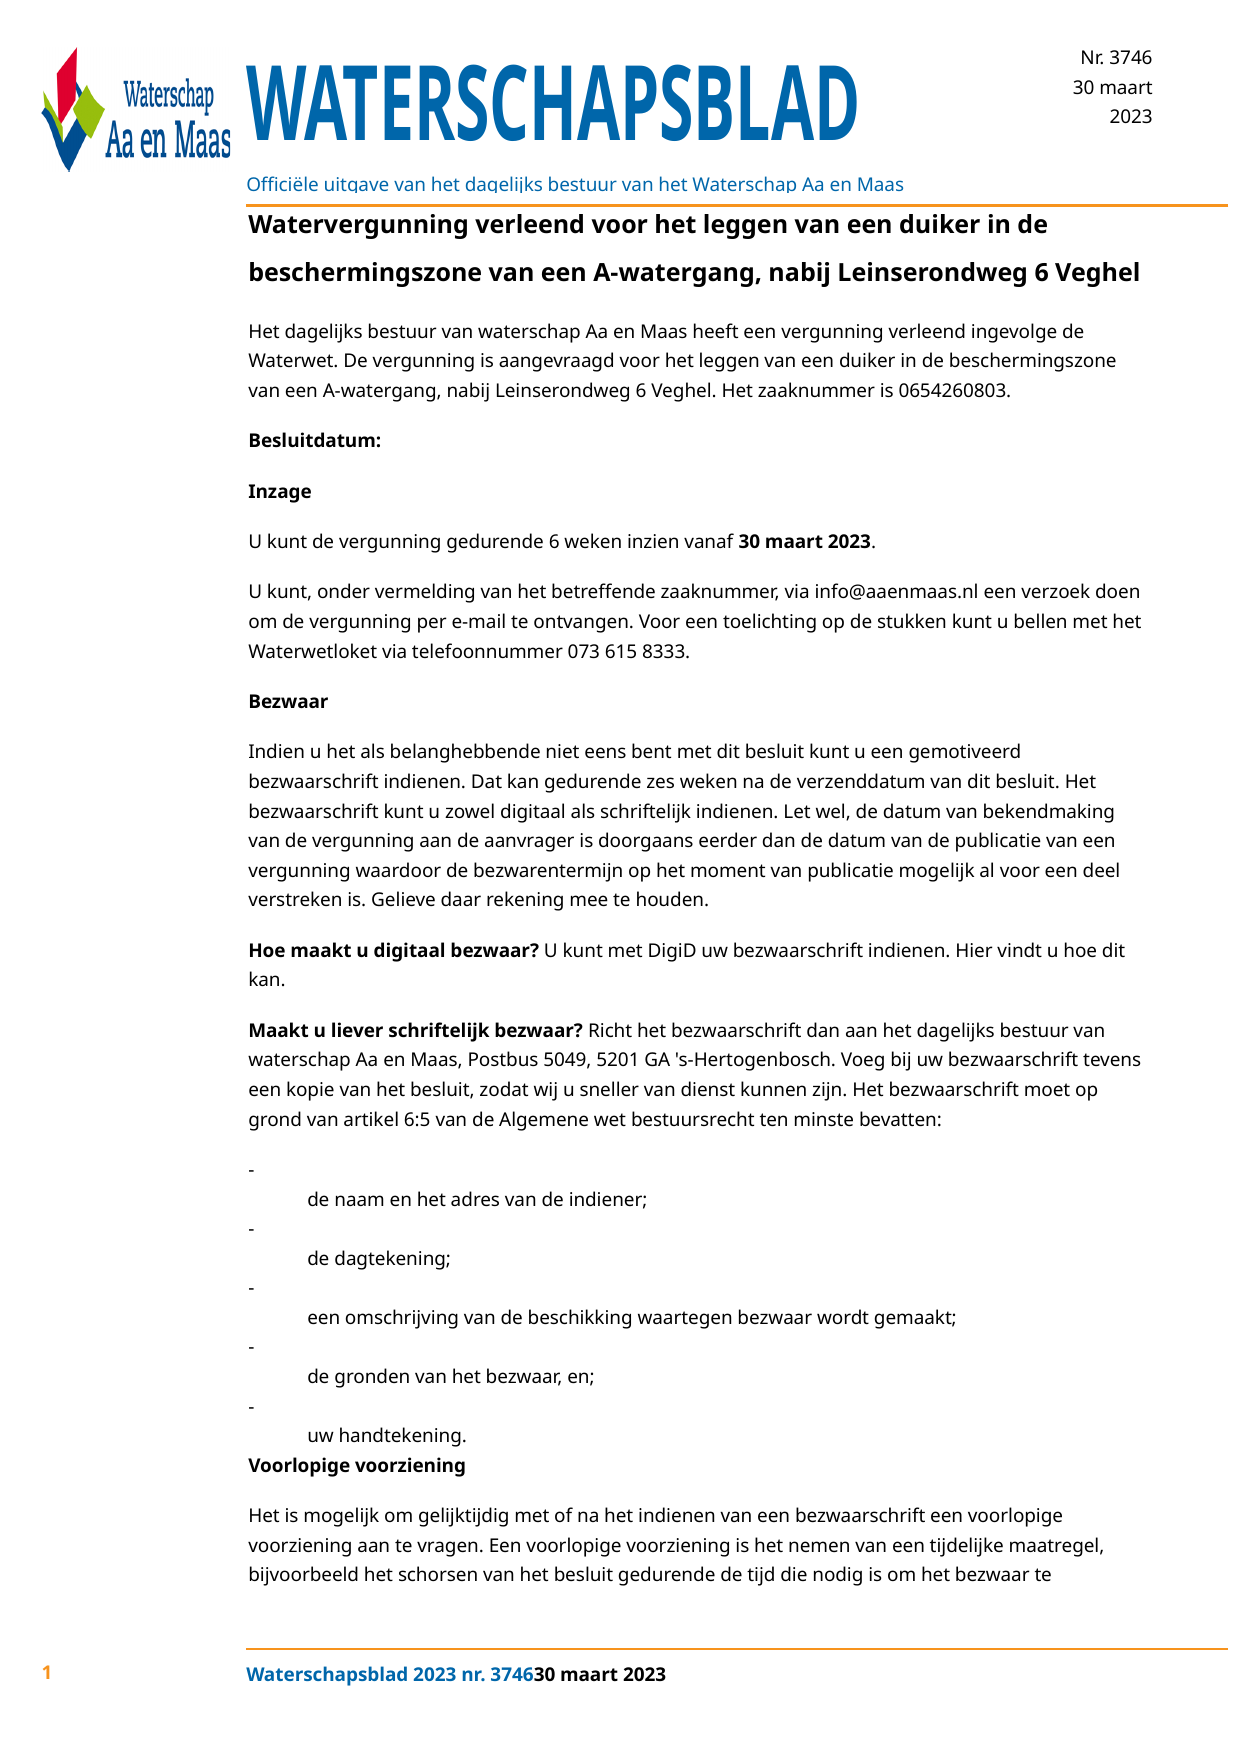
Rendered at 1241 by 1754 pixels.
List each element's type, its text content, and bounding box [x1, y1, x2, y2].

text Maakt u liever schriftelijk bezwaar? Richt het bezwaarschrift dan aan het dagelijks bestuur van waterschap Aa en Maas, Postbus 5049, 5201 GA 's-Hertogenbosch. Voeg bij uw bezwaarschrift tevens een kopie van het besluit, zodat wij u sneller van dienst kunnen zijn. Het bezwaarschrift moet op grond van artikel 6:5 van de Algemene wet bestuursrecht ten minste bevatten: [248, 1017, 1152, 1132]
text Indien u het als belanghebbende niet eens bent met dit besluit kunt u een gemotiveerd bezwaarschrift indienen. Dat kan gedurende zes weken na de verzenddatum van dit besluit. Het bezwaarschrift kunt u zowel digitaal als schriftelijk indienen. Let wel, de datum van bekendmaking van de vergunning aan de aanvrager is doorgaans eerder dan de datum van de publicatie van een vergunning waardoor de bezwarentermijn op het moment van publicatie mogelijk al voor een deel verstreken is. Gelieve daar rekening mee te houden. [248, 739, 1152, 912]
text Inzage [248, 478, 1152, 504]
text Besluitdatum: [248, 427, 1152, 453]
list uw handtekening. [248, 1422, 1152, 1448]
text U kunt de vergunning gedurende 6 weken inzien vanaf 30 maart 2023. [248, 528, 1152, 554]
list de gronden van het bezwaar, en; [248, 1363, 1152, 1389]
list de naam en het adres van de indiener; [248, 1186, 1152, 1212]
text Hoe maakt u digitaal bezwaar? U kunt met DigiD uw bezwaarschrift indienen. Hier vindt u hoe dit kan. [248, 937, 1152, 992]
text U kunt, onder vermelding van het betreffende zaaknummer, via info@aaenmaas.nl een verzoek doen om de vergunning per e-mail te ontvangen. Voor een toelichting op de stukken kunt u bellen met het Waterwetloket via telefoonnummer 073 615 8333. [248, 579, 1152, 664]
picture [41, 47, 231, 172]
text Het dagelijks bestuur van waterschap Aa en Maas heeft een vergunning verleend ingevolge de Waterwet. De vergunning is aangevraagd voor het leggen van een duiker in de beschermingszone van een A-watergang, nabij Leinserondweg 6 Veghel. Het zaaknummer is 0654260803. [248, 318, 1152, 403]
list de dagtekening; [248, 1245, 1152, 1271]
text Bezwaar [248, 688, 1152, 714]
text Watervergunning verleend voor het leggen van een duiker in de beschermingszone van een A-watergang, nabij Leinserondweg 6 Veghel [248, 207, 1152, 288]
text Voorlopige voorziening [248, 1452, 1152, 1478]
text Het is mogelijk om gelijktijdig met of na het indienen van een bezwaarschrift een voorlopige voorziening aan te vragen. Een voorlopige voorziening is het nemen van een tijdelijke maatregel, bijvoorbeeld het schorsen van het besluit gedurende de tijd die nodig is om het bezwaar te [248, 1502, 1152, 1587]
list een omschrijving van de beschikking waartegen bezwaar wordt gemaakt; [248, 1304, 1152, 1330]
